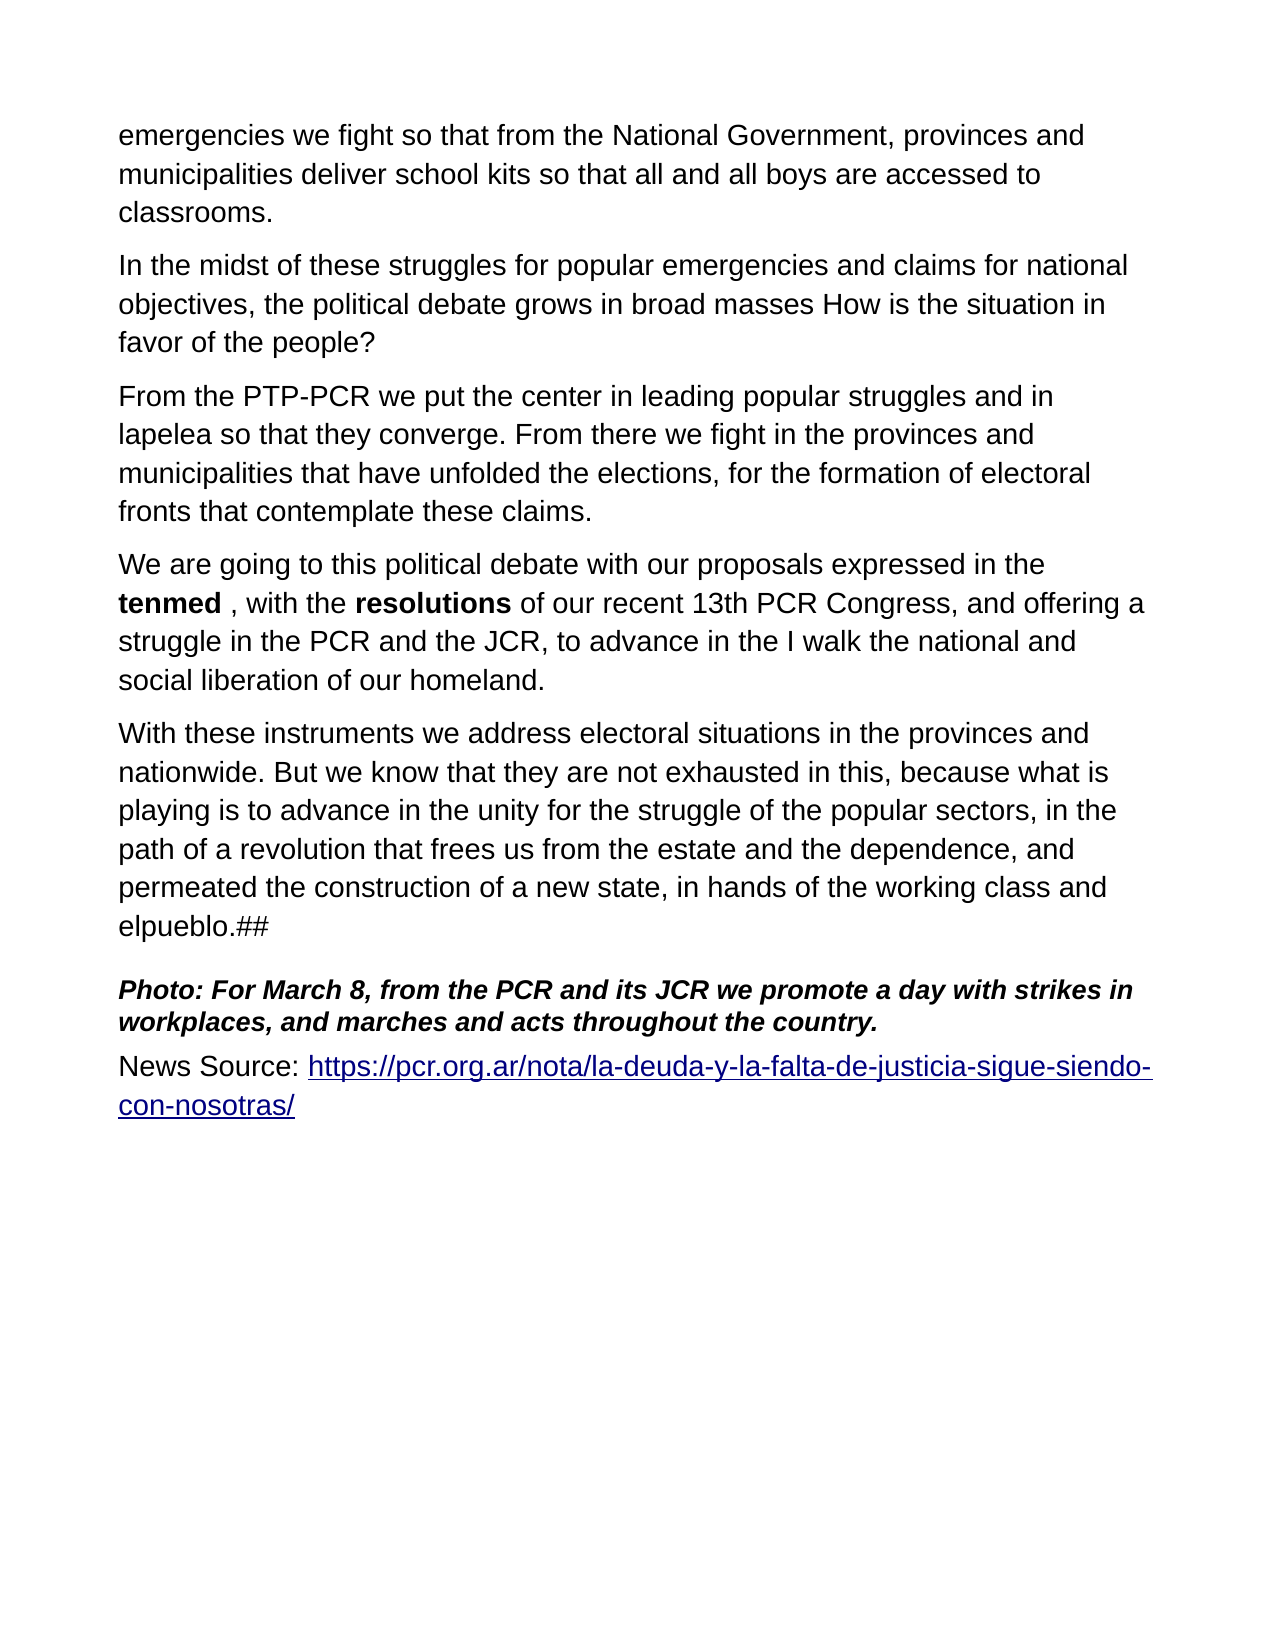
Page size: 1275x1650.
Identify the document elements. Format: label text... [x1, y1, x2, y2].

text From the PTP-PCR we put the center in leading popular struggles and in lapelea so that they converge. From there we fight in the provinces and municipalities that have unfolded the elections, for the formation of electoral fronts that contemplate these claims. [118, 378, 1157, 528]
text emergencies we fight so that from the National Government, provinces and municipalities deliver school kits so that all and all boys are accessed to classrooms. [118, 118, 1157, 229]
text News Source: https://pcr.org.ar/nota/la-deuda-y-la-falta-de-justicia-sigue-siendo-con-nosotras/ [118, 1049, 1157, 1121]
text We are going to this political debate with our proposals expressed in the tenmed , with the resolutions of our recent 13th PCR Congress, and offering a struggle in the PCR and the JCR, to advance in the I walk the national and social liberation of our homeland. [118, 547, 1157, 696]
text In the midst of these struggles for popular emergencies and claims for national objectives, the political debate grows in broad masses How is the situation in favor of the people? [118, 248, 1157, 359]
text With these instruments we address electoral situations in the provinces and nationwide. But we know that they are not exhausted in this, because what is playing is to advance in the unity for the struggle of the popular sectors, in the path of a revolution that frees us from the estate and the dependence, and permeated the construction of a new state, in hands of the working class and elpueblo.## [118, 716, 1157, 942]
subtitle Photo: For March 8, from the PCR and its JCR we promote a day with strikes in workplaces, and marches and acts throughout the country. [118, 974, 1157, 1037]
